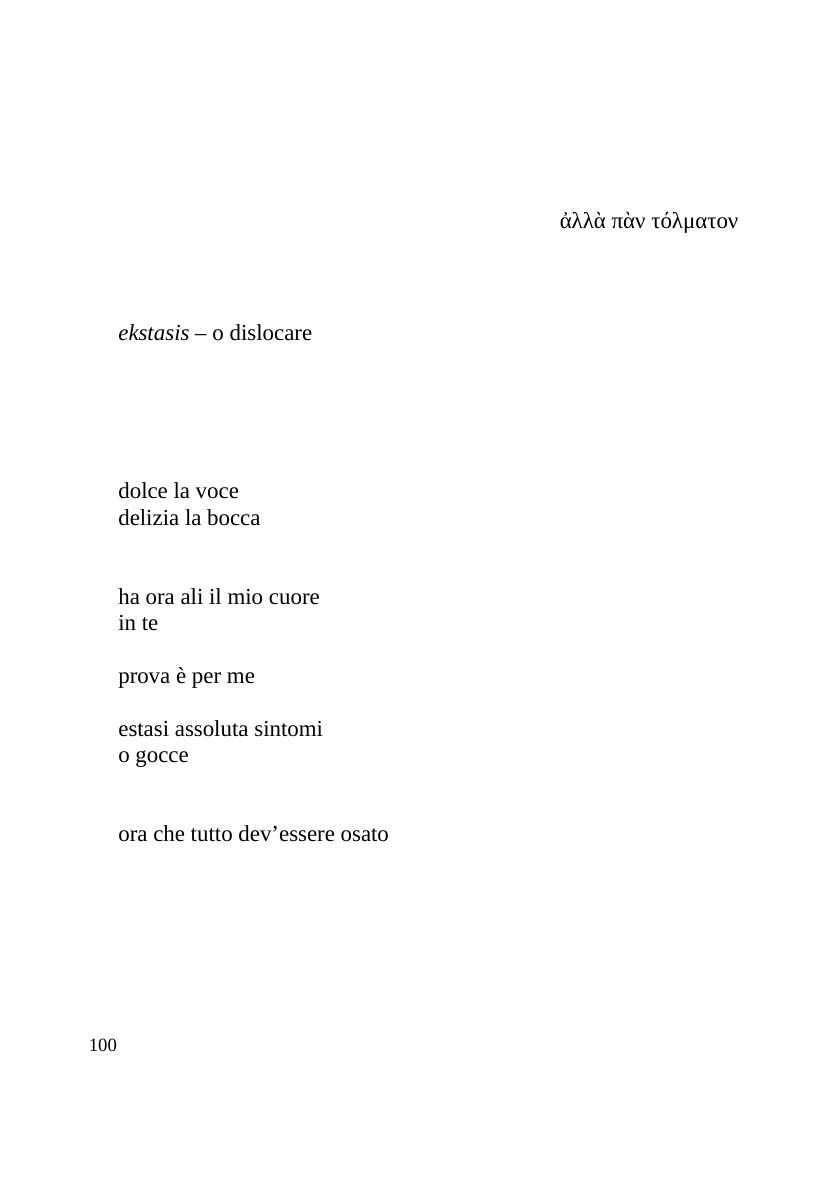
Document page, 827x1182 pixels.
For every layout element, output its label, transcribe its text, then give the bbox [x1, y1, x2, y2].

text ἀλλὰ πὰν τόλματον [88, 207, 738, 233]
text ha ora ali il mio cuore [88, 583, 738, 609]
text o gocce [88, 741, 738, 767]
text prova è per me [88, 662, 738, 688]
text ekstasis – o dislocare [88, 319, 738, 346]
text delizia la bocca [88, 504, 738, 530]
text ora che tutto dev’essere osato [88, 820, 738, 846]
text estasi assoluta sintomi [88, 714, 738, 741]
text in te [88, 609, 738, 636]
text dolce la voce [88, 477, 738, 504]
